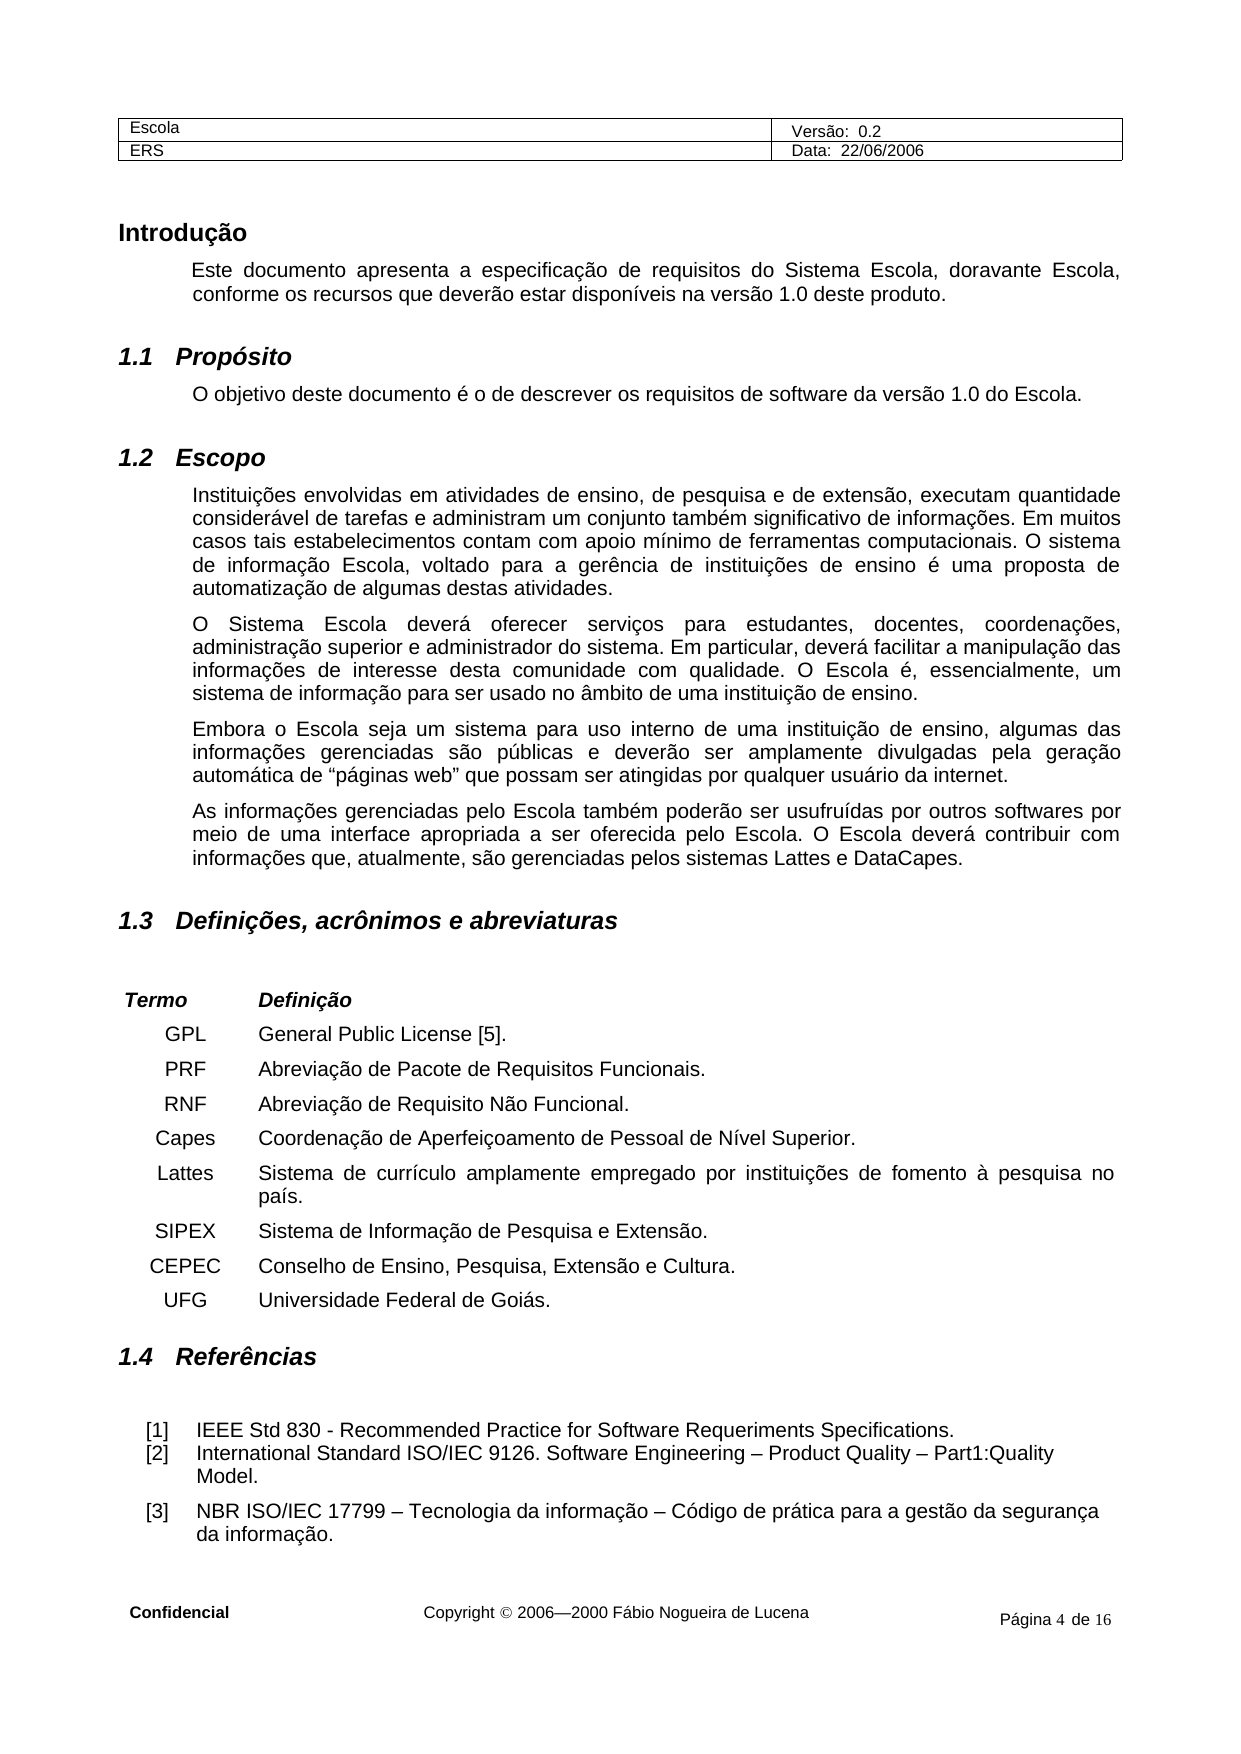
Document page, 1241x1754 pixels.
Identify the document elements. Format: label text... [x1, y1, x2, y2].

text Instituições envolvidas em atividades de ensino, de pesquisa e de extensão, executam quantidade considerável de tarefas e administram um conjunto também significativo de informações. Em muitos casos tais estabelecimentos contam com apoio mínimo de ferramentas computacionais. O sistema de informação Escola, voltado para a gerência de instituições de ensino é uma proposta de automatização de algumas destas atividades. [192, 484, 1122, 600]
table_cell Abreviação de Requisito Não Funcional. [253, 1086, 1122, 1121]
table_cell General Public License [5]. [253, 1017, 1122, 1052]
subtitle Definições, acrônimos e abreviaturas [118, 906, 1122, 934]
table_header Termo [118, 983, 252, 1017]
table_cell International Standard ISO/IEC 9126. Software Engineering – Product Quality – Part1:Quality Model. [196, 1442, 1122, 1499]
table_header Definição [253, 983, 1122, 1017]
table_header [1] [118, 1419, 196, 1442]
table_cell Abreviação de Pacote de Requisitos Funcionais. [253, 1052, 1122, 1086]
text Embora o Escola seja um sistema para uso interno de uma instituição de ensino, algumas das informações gerenciadas são públicas e deverão ser amplamente divulgadas pela geração automática de “páginas web” que possam ser atingidas por qualquer usuário da internet. [192, 717, 1122, 787]
table_cell [3] [118, 1499, 196, 1557]
table_cell Sistema de Informação de Pesquisa e Extensão. [253, 1214, 1122, 1248]
table_cell PRF [118, 1052, 252, 1086]
text O objetivo deste documento é o de descrever os requisitos de software da versão 1.0 do Escola. [192, 383, 1122, 406]
table_cell Conselho de Ensino, Pesquisa, Extensão e Cultura. [253, 1249, 1122, 1283]
table_cell UFG [118, 1283, 252, 1318]
subtitle Propósito [118, 343, 1122, 371]
table_cell Sistema de currículo amplamente empregado por instituições de fomento à pesquisa no país. [253, 1156, 1122, 1214]
table_cell NBR ISO/IEC 17799 – Tecnologia da informação – Código de prática para a gestão da segurança da informação. [196, 1499, 1122, 1557]
table_cell RNF [118, 1086, 252, 1121]
text O Sistema Escola deverá oferecer serviços para estudantes, docentes, coordenações, administração superior e administrador do sistema. Em particular, deverá facilitar a manipulação das informações de interesse desta comunidade com qualidade. O Escola é, essencialmente, um sistema de informação para ser usado no âmbito de uma instituição de ensino. [192, 612, 1122, 705]
table_cell Lattes [118, 1156, 252, 1214]
table_cell CEPEC [118, 1249, 252, 1283]
table_cell Capes [118, 1121, 252, 1156]
subtitle Introdução [118, 219, 1122, 247]
table_cell Coordenação de Aperfeiçoamento de Pessoal de Nível Superior. [253, 1121, 1122, 1156]
text Este documento apresenta a especificação de requisitos do Sistema Escola, doravante Escola, conforme os recursos que deverão estar disponíveis na versão 1.0 deste produto. [191, 259, 1122, 305]
table_cell GPL [118, 1017, 252, 1052]
subtitle Escopo [118, 443, 1122, 471]
subtitle Referências [118, 1343, 1122, 1371]
text As informações gerenciadas pelo Escola também poderão ser usufruídas por outros softwares por meio de uma interface apropriada a ser oferecida pelo Escola. O Escola deverá contribuir com informações que, atualmente, são gerenciadas pelos sistemas Lattes e DataCapes. [192, 799, 1122, 869]
table_header IEEE Std 830 - Recommended Practice for Software Requeriments Specifications. [196, 1419, 1122, 1442]
table_cell [2] [118, 1442, 196, 1499]
table_cell Universidade Federal de Goiás. [253, 1283, 1122, 1318]
table_cell SIPEX [118, 1214, 252, 1248]
